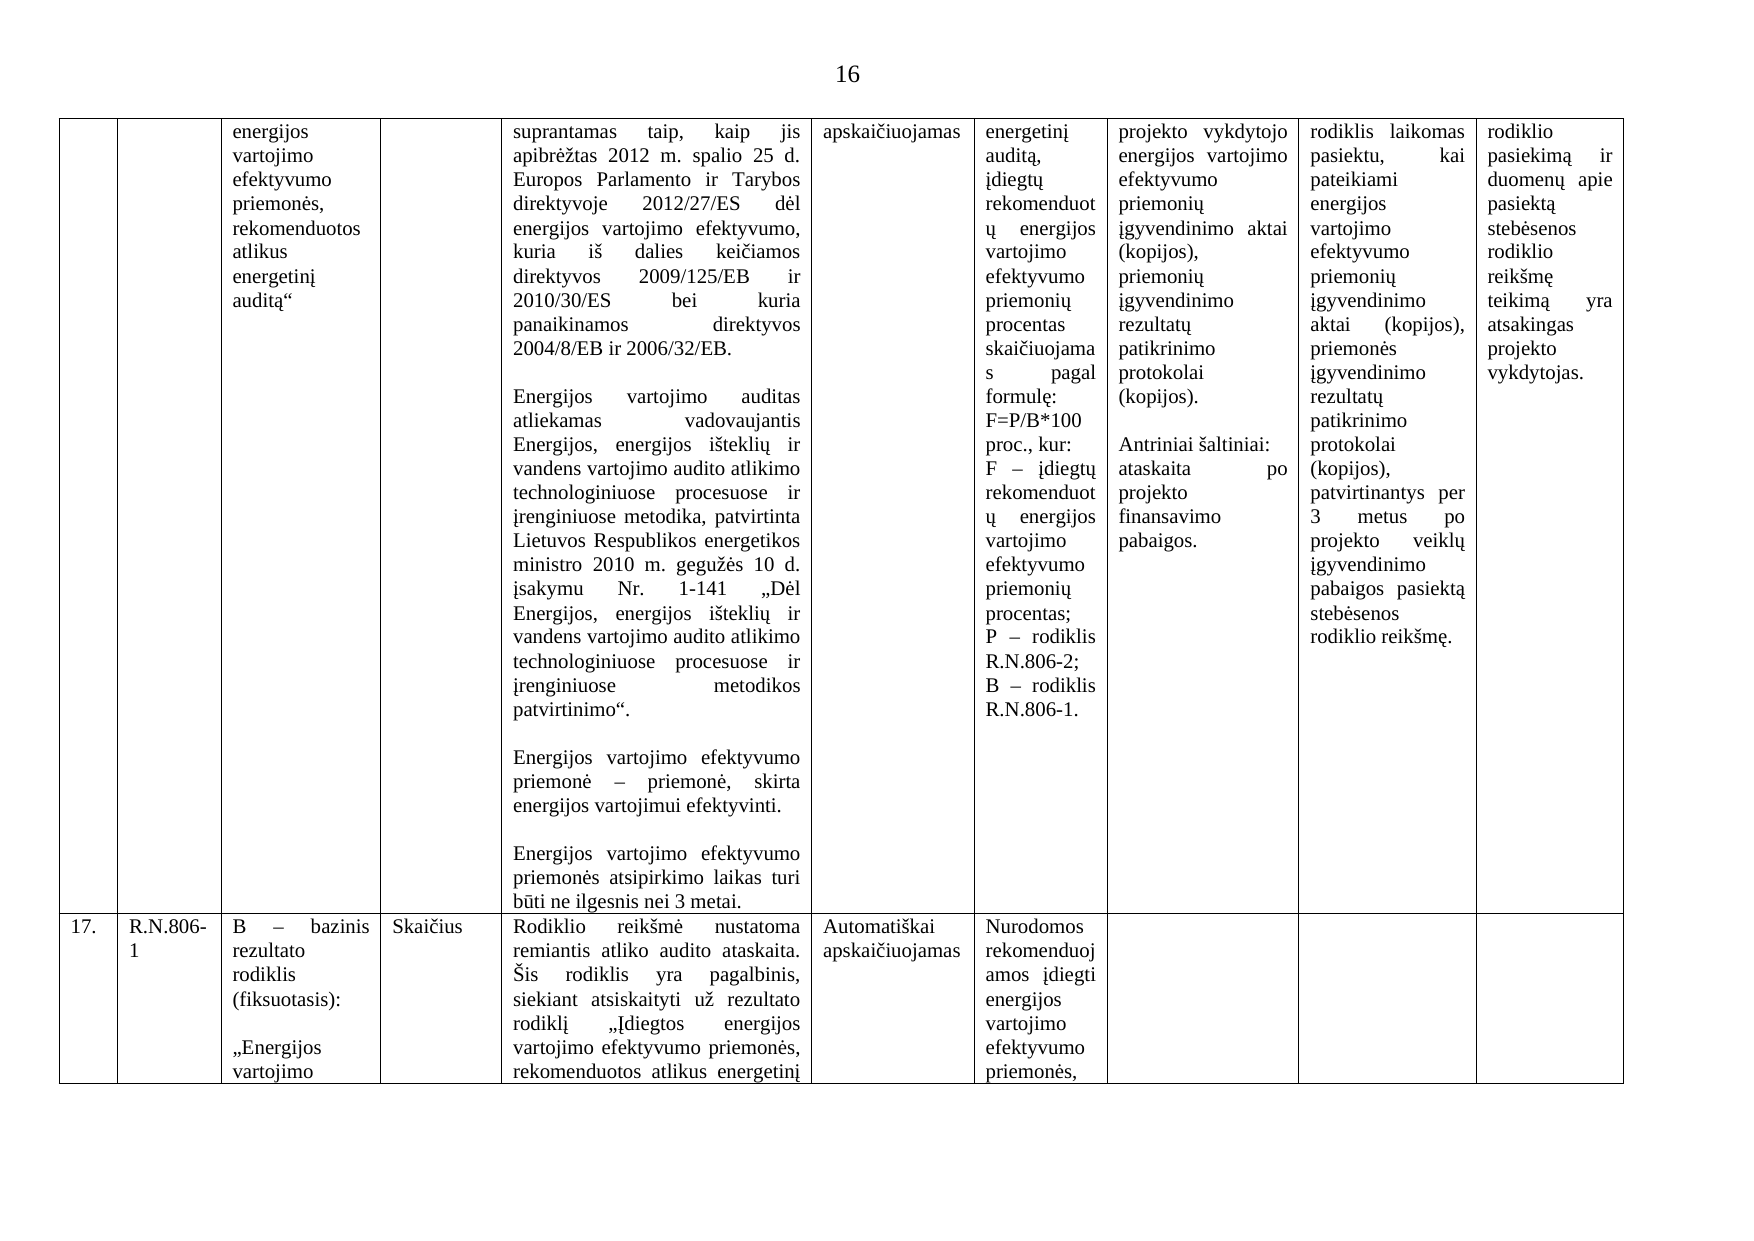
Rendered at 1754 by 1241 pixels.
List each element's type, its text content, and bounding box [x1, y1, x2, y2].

table_cell apskaičiuojamas [812, 119, 974, 913]
table_cell Nurodomos rekomenduojamos įdiegti energijos vartojimo efektyvumo priemonės, [975, 914, 1107, 1083]
table_cell 17. [60, 914, 117, 1083]
table_cell energetinį auditą, įdiegtų rekomenduotų energijos vartojimo efektyvumo priemonių procentas skaičiuojamas pagal formulę: F=P/B*100 proc., kur: F – įdiegtų rekomenduotų energijos vartojimo efektyvumo priemonių procentas; P – rodiklis R.N.806-2; B – rodiklis R.N.806-1. [975, 119, 1107, 913]
table_cell [381, 119, 501, 913]
table_cell Rodiklio reikšmė nustatoma remiantis atliko audito ataskaita. Šis rodiklis yra pagalbinis, siekiant atsiskaityti už rezultato rodiklį „Įdiegtos energijos vartojimo efektyvumo priemonės, rekomenduotos atlikus energetinį [502, 914, 811, 1083]
table_cell Skaičius [381, 914, 501, 1083]
table_cell [1299, 914, 1476, 1083]
table_cell suprantamas taip, kaip jis apibrėžtas 2012 m. spalio 25 d. Europos Parlamento ir Tarybos direktyvoje 2012/27/ES dėl energijos vartojimo efektyvumo, kuria iš dalies keičiamos direktyvos 2009/125/EB ir 2010/30/ES bei kuria panaikinamos direktyvos 2004/8/EB ir 2006/32/EB. Energijos vartojimo auditas atliekamas vadovaujantis Energijos, energijos išteklių ir vandens vartojimo audito atlikimo technologiniuose procesuose ir įrenginiuose metodika, patvirtinta Lietuvos Respublikos energetikos ministro 2010 m. gegužės 10 d. įsakymu Nr. 1-141 „Dėl Energijos, energijos išteklių ir vandens vartojimo audito atlikimo technologiniuose procesuose ir įrenginiuose metodikos patvirtinimo“. Energijos vartojimo efektyvumo priemonė – priemonė, skirta energijos vartojimui efektyvinti. Energijos vartojimo efektyvumo priemonės atsipirkimo laikas turi būti ne ilgesnis nei 3 metai. [502, 119, 811, 913]
table_cell rodiklio pasiekimą ir duomenų apie pasiektą stebėsenos rodiklio reikšmę teikimą yra atsakingas projekto vykdytojas. [1477, 119, 1623, 913]
table_cell [60, 119, 117, 913]
table_cell R.N.806-1 [118, 914, 221, 1083]
table_cell Automatiškai apskaičiuojamas [812, 914, 974, 1083]
table_cell projekto vykdytojo energijos vartojimo efektyvumo priemonių įgyvendinimo aktai (kopijos), priemonių įgyvendinimo rezultatų patikrinimo protokolai (kopijos). Antriniai šaltiniai: ataskaita po projekto finansavimo pabaigos. [1108, 119, 1298, 913]
table_cell [1108, 914, 1298, 1083]
table_cell rodiklis laikomas pasiektu, kai pateikiami energijos vartojimo efektyvumo priemonių įgyvendinimo aktai (kopijos), priemonės įgyvendinimo rezultatų patikrinimo protokolai (kopijos), patvirtinantys per 3 metus po projekto veiklų įgyvendinimo pabaigos pasiektą stebėsenos rodiklio reikšmę. [1299, 119, 1476, 913]
table_cell [1477, 914, 1623, 1083]
table_cell energijos vartojimo efektyvumo priemonės, rekomenduotos atlikus energetinį auditą“ [222, 119, 380, 913]
table_cell [118, 119, 221, 913]
table_cell B – bazinis rezultato rodiklis (fiksuotasis): „Energijos vartojimo [222, 914, 380, 1083]
